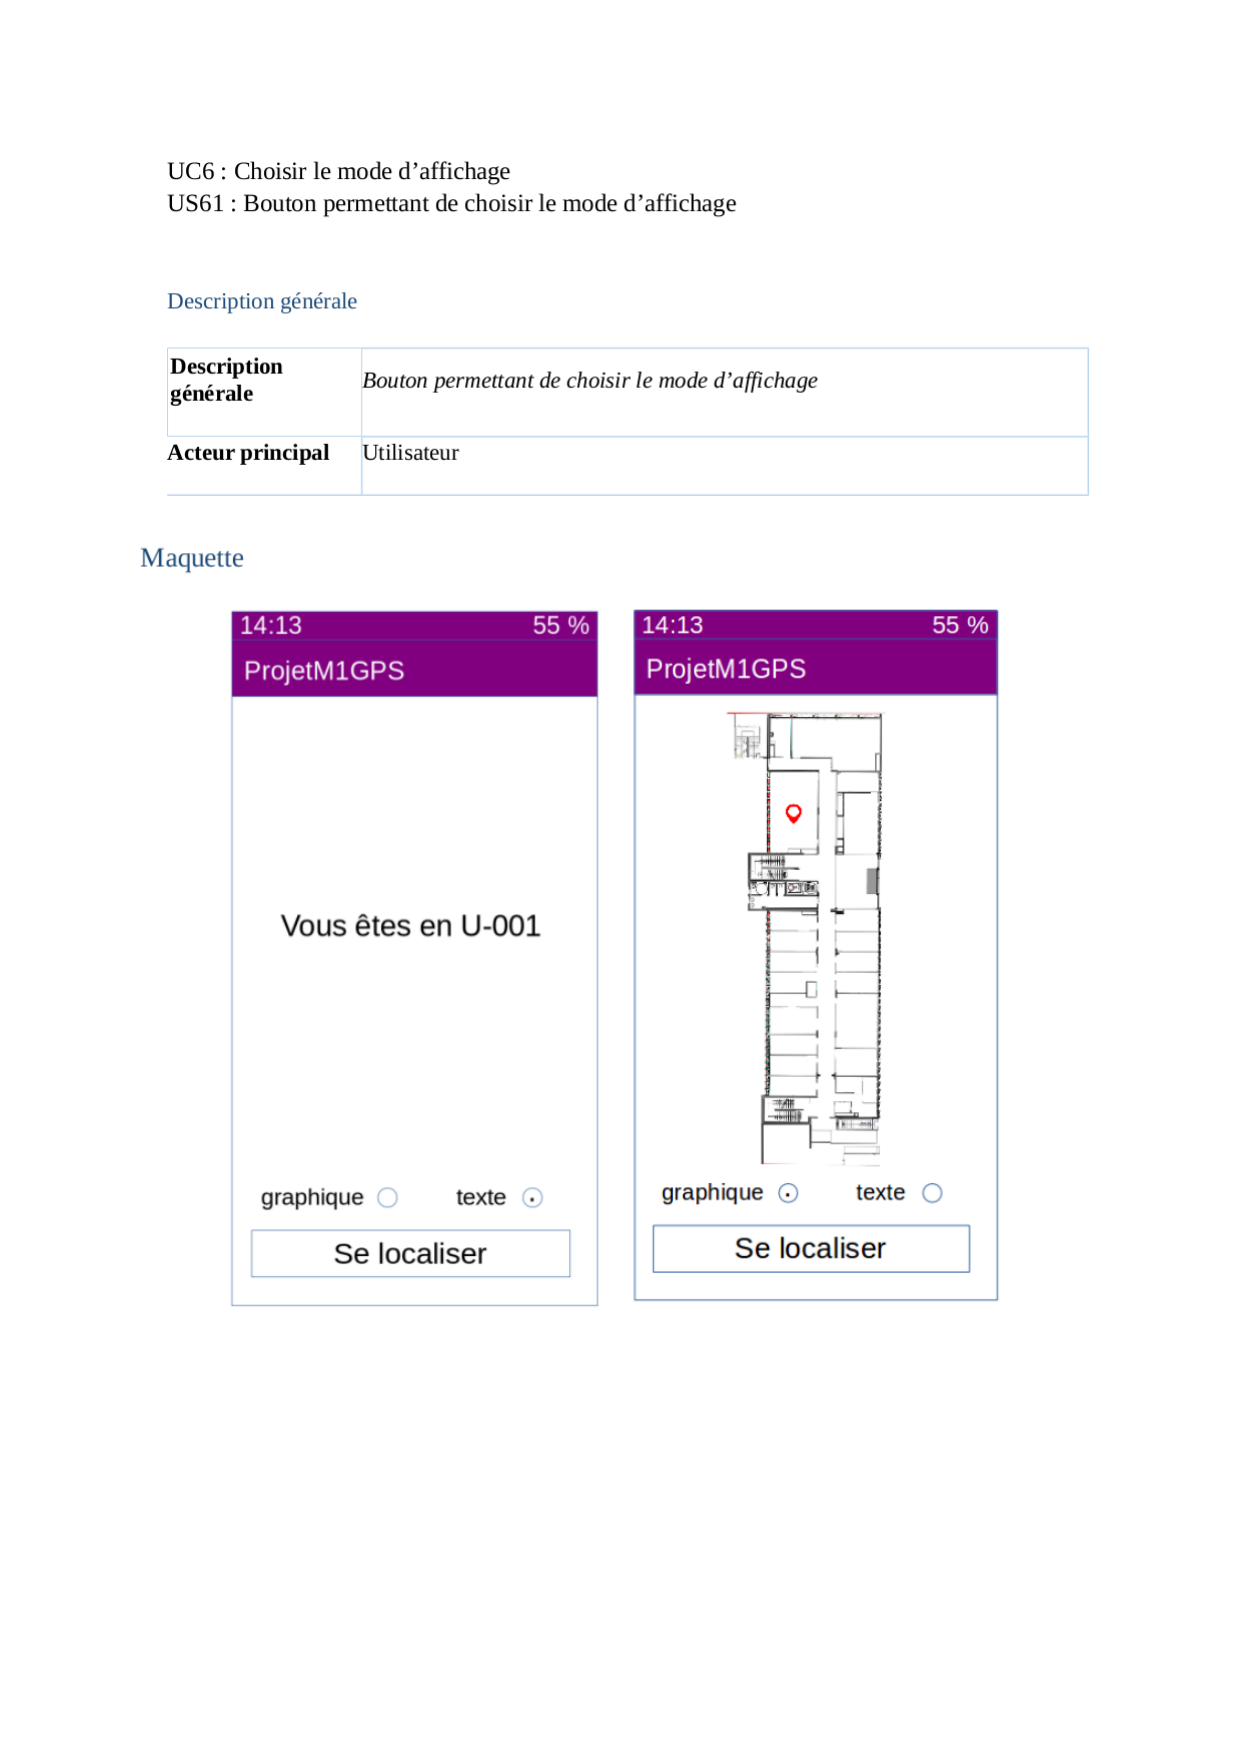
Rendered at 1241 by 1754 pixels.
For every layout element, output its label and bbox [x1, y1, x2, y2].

picture [118, 136, 1152, 1338]
